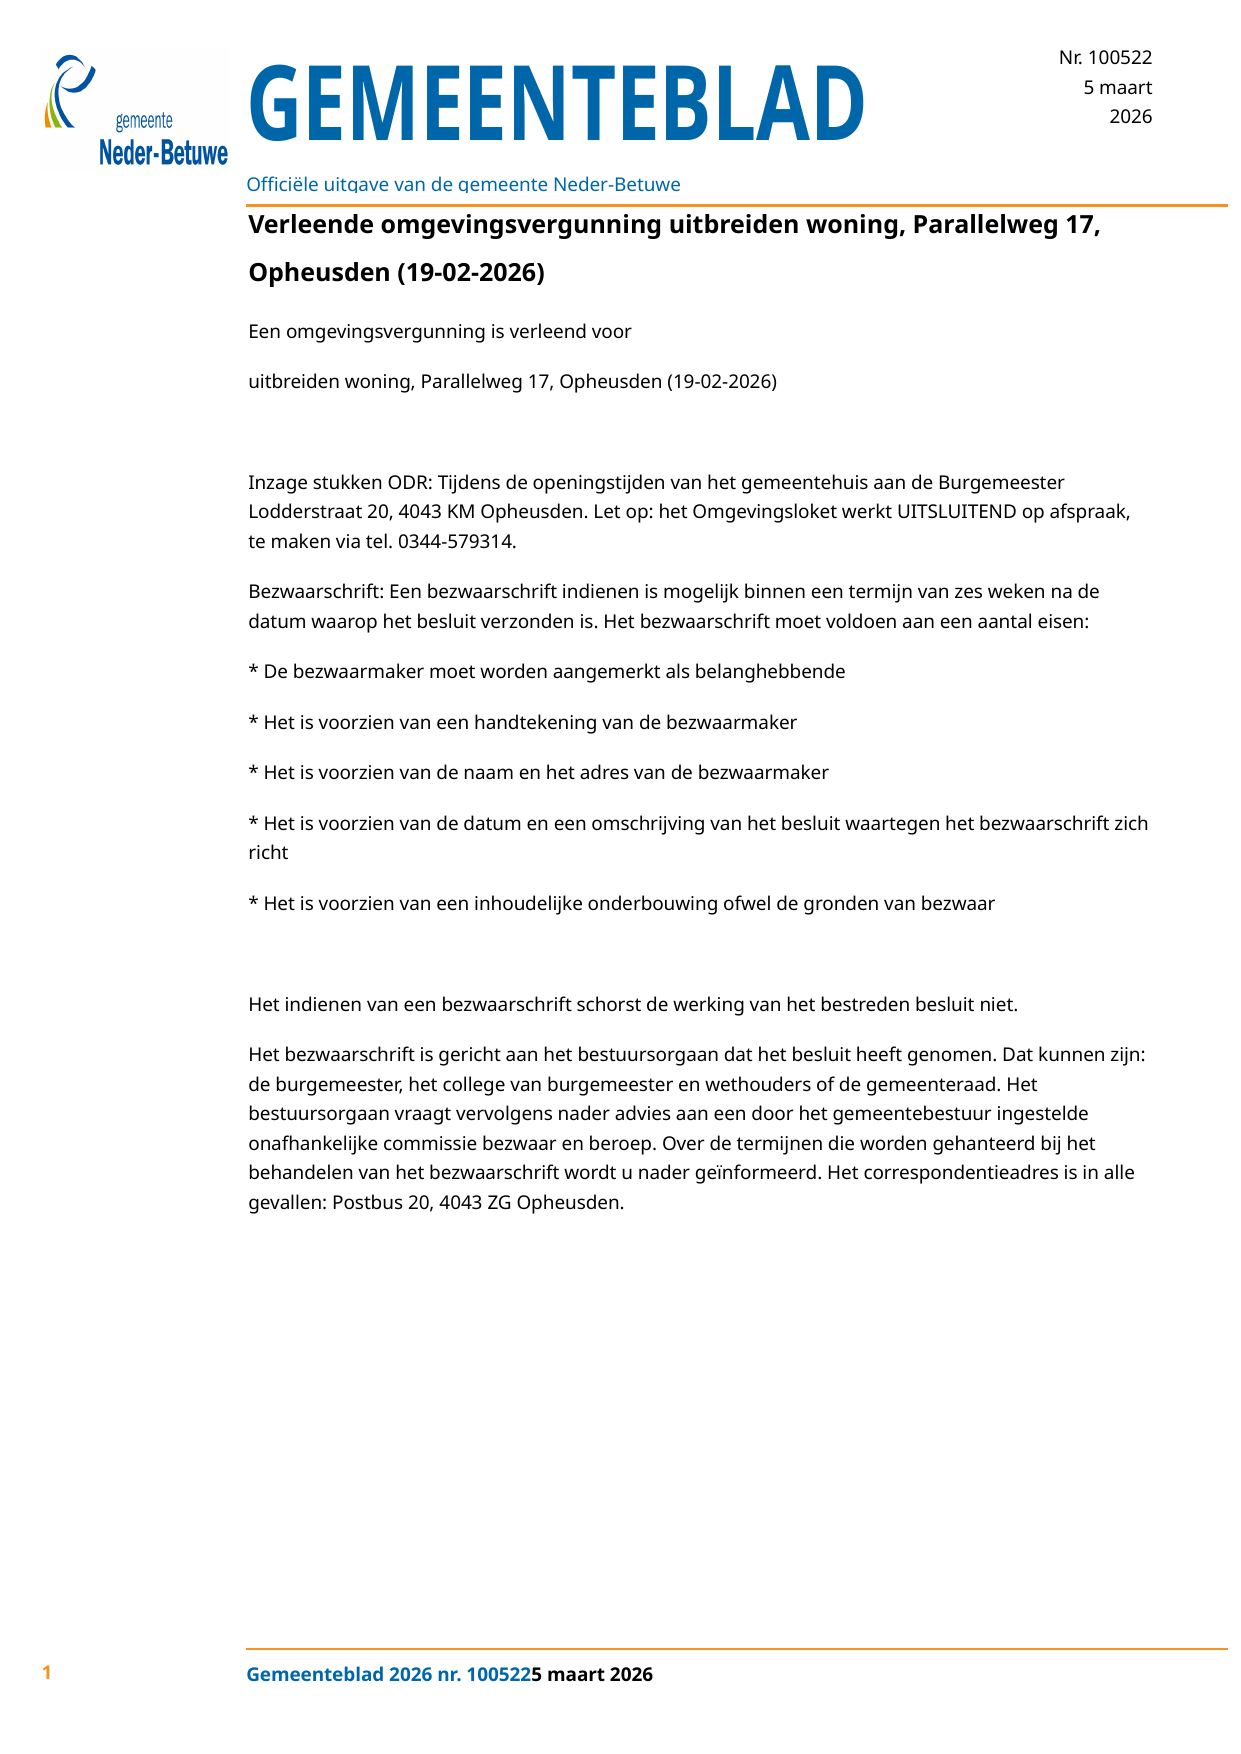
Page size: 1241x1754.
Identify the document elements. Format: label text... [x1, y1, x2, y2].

text Bezwaarschrift: Een bezwaarschrift indienen is mogelijk binnen een termijn van zes weken na de datum waarop het besluit verzonden is. Het bezwaarschrift moet voldoen aan een aantal eisen: [248, 579, 1152, 634]
text Het bezwaarschrift is gericht aan het bestuursorgaan dat het besluit heeft genomen. Dat kunnen zijn: de burgemeester, het college van burgemeester en wethouders of de gemeenteraad. Het bestuursorgaan vraagt vervolgens nader advies aan een door het gemeentebestuur ingestelde onafhankelijke commissie bezwaar en beroep. Over de termijnen die worden gehanteerd bij het behandelen van het bezwaarschrift wordt u nader geïnformeerd. Het correspondentieadres is in alle gevallen: Postbus 20, 4043 ZG Opheusden. [248, 1041, 1152, 1215]
text * Het is voorzien van een inhoudelijke onderbouwing ofwel de gronden van bezwaar [248, 890, 1152, 916]
text Een omgevingsvergunning is verleend voor [248, 318, 1152, 344]
text Het indienen van een bezwaarschrift schorst de werking van het bestreden besluit niet. [248, 991, 1152, 1017]
text Verleende omgevingsvergunning uitbreiden woning, Parallelweg 17, Opheusden (19-02-2026) [248, 207, 1152, 288]
text uitbreiden woning, Parallelweg 17, Opheusden (19-02-2026) [248, 368, 1152, 394]
text * Het is voorzien van de datum en een omschrijving van het besluit waartegen het bezwaarschrift zich richt [248, 810, 1152, 865]
picture [41, 47, 231, 172]
text Inzage stukken ODR: Tijdens de openingstijden van het gemeentehuis aan de Burgemeester Lodderstraat 20, 4043 KM Opheusden. Let op: het Omgevingsloket werkt UITSLUITEND op afspraak, te maken via tel. 0344-579314. [248, 469, 1152, 554]
text * Het is voorzien van de naam en het adres van de bezwaarmaker [248, 759, 1152, 785]
text * Het is voorzien van een handtekening van de bezwaarmaker [248, 709, 1152, 735]
text * De bezwaarmaker moet worden aangemerkt als belanghebbende [248, 659, 1152, 684]
